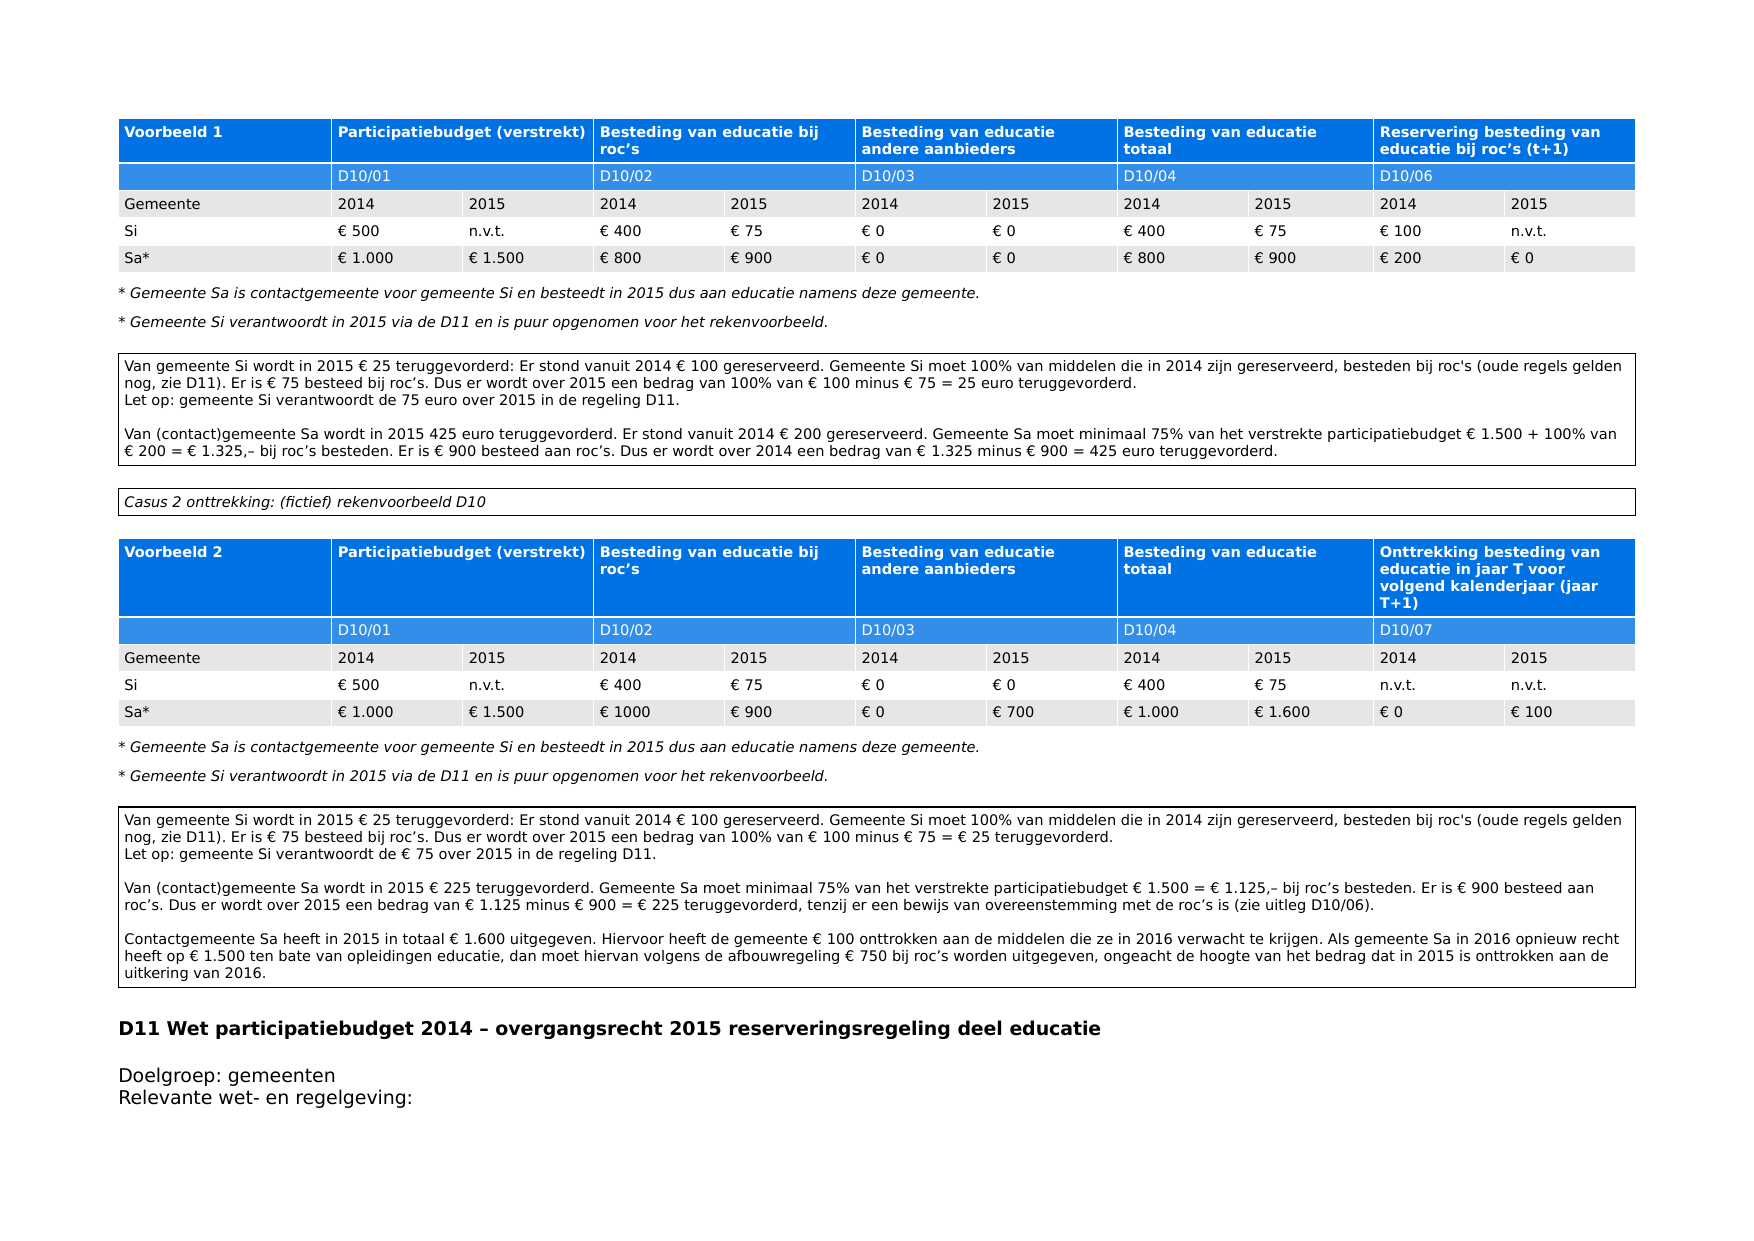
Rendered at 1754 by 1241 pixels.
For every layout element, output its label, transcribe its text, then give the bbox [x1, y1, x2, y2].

table_cell D10/06 [1374, 164, 1635, 190]
table_cell € 0 [987, 218, 1117, 245]
table_cell Si [119, 672, 331, 698]
table_cell € 500 [332, 672, 462, 698]
table_cell D10/03 [856, 164, 1117, 190]
table_cell € 75 [1249, 218, 1373, 245]
table_cell [119, 618, 331, 644]
table_cell D10/03 [856, 618, 1117, 644]
table_cell € 700 [987, 700, 1117, 726]
table_cell € 200 [1374, 246, 1504, 272]
table_cell [119, 914, 1635, 931]
table_header Participatiebudget (verstrekt) [332, 539, 593, 616]
table_cell € 1.500 [463, 246, 593, 272]
table_header Van gemeente Si wordt in 2015 € 25 teruggevorderd: Er stond vanuit 2014 € 100 gereserveerd. Gemeente Si moet 100% van middelen die in 2014 zijn gereserveerd, besteden bij roc's (oude regels gelden nog, zie D11). Er is € 75 besteed bij roc’s. Dus er wordt over 2015 een bedrag van 100% van € 100 minus € 75 = € 25 teruggevorderd. Let op: gemeente Si verantwoordt de € 75 over 2015 in de regeling D11. [119, 808, 1635, 863]
table_header Onttrekking besteding van educatie in jaar T voor volgend kalenderjaar (jaar T+1) [1374, 539, 1635, 616]
table_cell 2015 [1505, 645, 1635, 671]
table_cell 2014 [856, 191, 986, 217]
table_cell 2014 [1374, 191, 1504, 217]
table_cell 2015 [987, 191, 1117, 217]
table_cell 2015 [987, 645, 1117, 671]
table_cell € 1.600 [1249, 700, 1373, 726]
table_cell Contactgemeente Sa heeft in 2015 in totaal € 1.600 uitgegeven. Hiervoor heeft de gemeente € 100 onttrokken aan de middelen die ze in 2016 verwacht te krijgen. Als gemeente Sa in 2016 opnieuw recht heeft op € 1.500 ten bate van opleidingen educatie, dan moet hiervan volgens de afbouwregeling € 750 bij roc’s worden uitgegeven, ongeacht de hoogte van het bedrag dat in 2015 is onttrokken aan de uitkering van 2016. [119, 931, 1635, 987]
table_cell € 75 [725, 672, 855, 698]
table_cell Van (contact)gemeente Sa wordt in 2015 € 225 teruggevorderd. Gemeente Sa moet minimaal 75% van het verstrekte participatiebudget € 1.500 = € 1.125,– bij roc’s besteden. Er is € 900 besteed aan roc’s. Dus er wordt over 2015 een bedrag van € 1.125 minus € 900 = € 225 teruggevorderd, tenzij er een bewijs van overeenstemming met de roc’s is (zie uitleg D10/06). [119, 880, 1635, 914]
table_cell [119, 409, 1635, 426]
table_cell € 1.000 [332, 700, 462, 726]
table_header Besteding van educatie totaal [1118, 539, 1373, 616]
table_cell € 0 [1374, 700, 1504, 726]
table_cell 2014 [332, 191, 462, 217]
table_cell € 0 [856, 218, 986, 245]
table_cell 2014 [332, 645, 462, 671]
table_header Van gemeente Si wordt in 2015 € 25 teruggevorderd: Er stond vanuit 2014 € 100 gereserveerd. Gemeente Si moet 100% van middelen die in 2014 zijn gereserveerd, besteden bij roc's (oude regels gelden nog, zie D11). Er is € 75 besteed bij roc’s. Dus er wordt over 2015 een bedrag van 100% van € 100 minus € 75 = 25 euro teruggevorderd. Let op: gemeente Si verantwoordt de 75 euro over 2015 in de regeling D11. [119, 354, 1635, 409]
table_header Besteding van educatie andere aanbieders [856, 539, 1117, 616]
table_cell € 100 [1505, 700, 1635, 726]
table_cell € 400 [1118, 218, 1248, 245]
table_cell € 900 [1249, 246, 1373, 272]
table_cell € 1000 [594, 700, 724, 726]
table_cell n.v.t. [1505, 218, 1635, 245]
table_cell D10/02 [594, 164, 855, 190]
table_cell Sa* [119, 700, 331, 726]
table_cell D10/04 [1118, 618, 1373, 644]
table_cell 2015 [1249, 191, 1373, 217]
table_cell € 0 [987, 246, 1117, 272]
table_header Participatiebudget (verstrekt) [332, 119, 593, 162]
table_cell n.v.t. [463, 218, 593, 245]
table_cell [119, 164, 331, 190]
table_cell 2014 [1374, 645, 1504, 671]
table_header Besteding van educatie bij roc’s [594, 119, 855, 162]
table_cell 2014 [1118, 191, 1248, 217]
table_cell € 100 [1374, 218, 1504, 245]
table_cell Gemeente [119, 191, 331, 217]
table_cell 2015 [463, 645, 593, 671]
table_cell n.v.t. [463, 672, 593, 698]
table_cell € 500 [332, 218, 462, 245]
table_cell 2014 [1118, 645, 1248, 671]
subtitle D11 Wet participatiebudget 2014 – overgangsrecht 2015 reserveringsregeling deel educatie [118, 1018, 1636, 1039]
table_header Voorbeeld 2 [119, 539, 331, 616]
table_cell 2015 [1249, 645, 1373, 671]
table_cell D10/01 [332, 164, 593, 190]
table_cell * Gemeente Sa is contactgemeente voor gemeente Si en besteedt in 2015 dus aan educatie namens deze gemeente. * Gemeente Si verantwoordt in 2015 via de D11 en is puur opgenomen voor het rekenvoorbeeld. [118, 727, 1636, 784]
table_cell € 400 [594, 672, 724, 698]
table_cell 2015 [1505, 191, 1635, 217]
table_cell € 75 [1249, 672, 1373, 698]
table_header Besteding van educatie andere aanbieders [856, 119, 1117, 162]
table_cell € 1.500 [463, 700, 593, 726]
table_cell € 900 [725, 246, 855, 272]
table_cell € 400 [594, 218, 724, 245]
table_cell € 0 [856, 700, 986, 726]
table_cell € 1.000 [1118, 700, 1248, 726]
table_header Besteding van educatie bij roc’s [594, 539, 855, 616]
table_cell Van (contact)gemeente Sa wordt in 2015 425 euro teruggevorderd. Er stond vanuit 2014 € 200 gereserveerd. Gemeente Sa moet minimaal 75% van het verstrekte participatiebudget € 1.500 + 100% van € 200 = € 1.325,– bij roc’s besteden. Er is € 900 besteed aan roc’s. Dus er wordt over 2014 een bedrag van € 1.325 minus € 900 = 425 euro teruggevorderd. [119, 426, 1635, 465]
table_cell * Gemeente Sa is contactgemeente voor gemeente Si en besteedt in 2015 dus aan educatie namens deze gemeente. * Gemeente Si verantwoordt in 2015 via de D11 en is puur opgenomen voor het rekenvoorbeeld. [118, 273, 1636, 331]
table_cell 2014 [594, 645, 724, 671]
table_cell € 75 [725, 218, 855, 245]
table_cell € 800 [594, 246, 724, 272]
table_cell Si [119, 218, 331, 245]
table_header Voorbeeld 1 [119, 119, 331, 162]
table_cell n.v.t. [1505, 672, 1635, 698]
table_header Besteding van educatie totaal [1118, 119, 1373, 162]
table_cell € 1.000 [332, 246, 462, 272]
table_header Reservering besteding van educatie bij roc’s (t+1) [1374, 119, 1635, 162]
table_cell € 0 [987, 672, 1117, 698]
table_cell n.v.t. [1374, 672, 1504, 698]
table_cell € 900 [725, 700, 855, 726]
table_cell 2015 [725, 645, 855, 671]
table_cell 2014 [856, 645, 986, 671]
table_cell 2014 [594, 191, 724, 217]
table_cell € 400 [1118, 672, 1248, 698]
text Relevante wet- en regelgeving: [118, 1087, 1636, 1108]
table_cell € 800 [1118, 246, 1248, 272]
table_cell D10/04 [1118, 164, 1373, 190]
table_cell Sa* [119, 246, 331, 272]
table_header Casus 2 onttrekking: (fictief) rekenvoorbeeld D10 [119, 489, 1635, 515]
table_cell € 0 [856, 672, 986, 698]
table_cell 2015 [463, 191, 593, 217]
table_cell € 0 [856, 246, 986, 272]
table_cell € 0 [1505, 246, 1635, 272]
text Doelgroep: gemeenten [118, 1064, 1636, 1087]
table_cell Gemeente [119, 645, 331, 671]
table_cell D10/07 [1374, 618, 1635, 644]
table_cell 2015 [725, 191, 855, 217]
table_cell D10/02 [594, 618, 855, 644]
table_cell [119, 863, 1635, 880]
table_cell D10/01 [332, 618, 593, 644]
